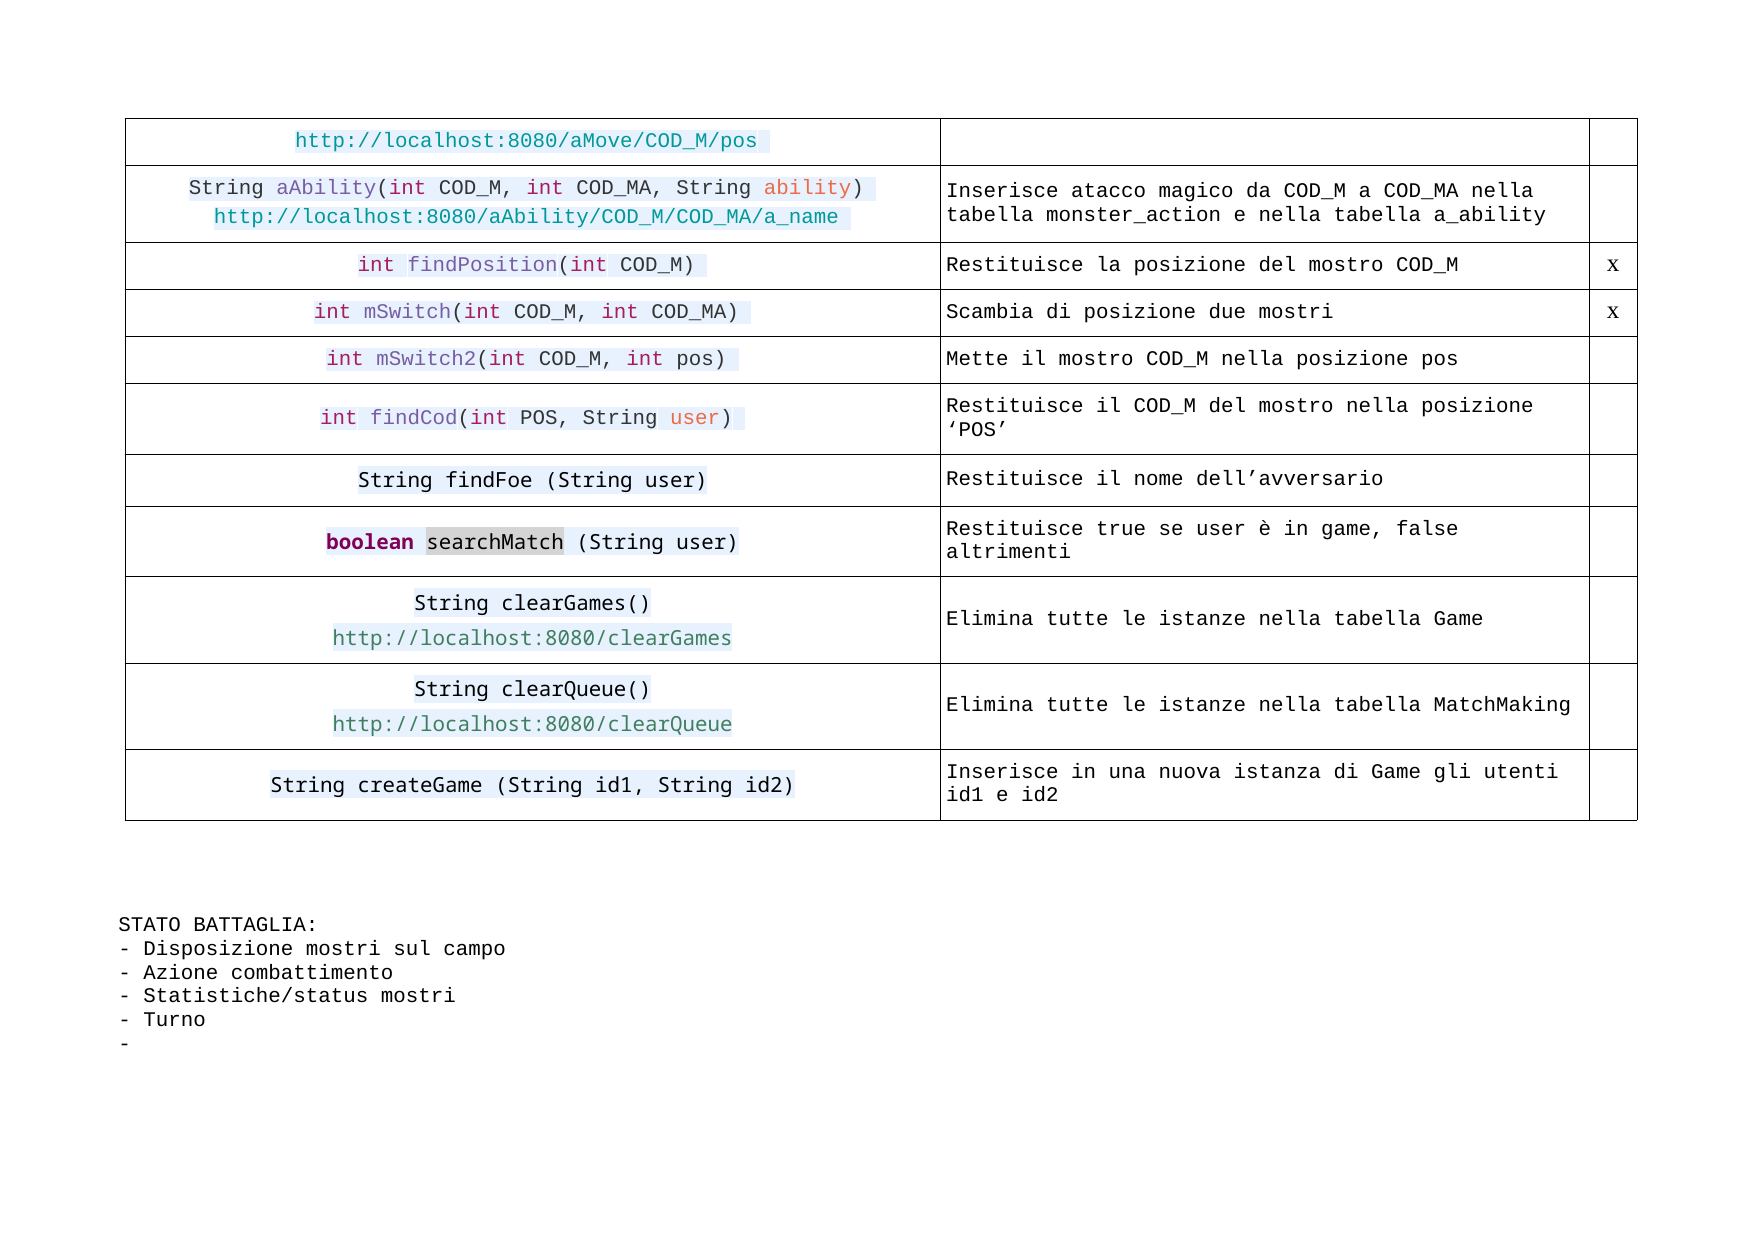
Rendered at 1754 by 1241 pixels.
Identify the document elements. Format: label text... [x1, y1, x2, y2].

text - Turno [118, 1009, 1636, 1033]
table_cell String aAbility(int COD_M, int COD_MA, String ability) http://localhost:8080/aAbility/COD_M/COD_MA/a_name [126, 166, 940, 242]
table_cell x [1590, 243, 1637, 289]
text - Statistiche/status mostri [118, 985, 1636, 1009]
text - [118, 1033, 1636, 1056]
table_cell [1590, 664, 1637, 749]
table_cell [1590, 384, 1637, 454]
table_cell int mSwitch(int COD_M, int COD_MA) [126, 290, 940, 336]
table_cell x [1590, 290, 1637, 336]
table_cell [1590, 750, 1637, 820]
table_cell Scambia di posizione due mostri [941, 290, 1589, 336]
table_cell boolean searchMatch (String user) [126, 507, 940, 576]
table_cell http://localhost:8080/aMove/COD_M/pos [126, 119, 940, 165]
table_cell String createGame (String id1, String id2) [126, 750, 940, 820]
table_cell [1590, 119, 1637, 165]
text - Disposizione mostri sul campo [118, 938, 1636, 962]
table_cell int findCod(int POS, String user) [126, 384, 940, 454]
table_cell [1590, 166, 1637, 242]
table_cell Elimina tutte le istanze nella tabella MatchMaking [941, 664, 1589, 749]
table_cell [1590, 337, 1637, 383]
table_cell Restituisce il nome dell’avversario [941, 455, 1589, 506]
table_cell [1590, 577, 1637, 663]
table_cell Restituisce la posizione del mostro COD_M [941, 243, 1589, 289]
table_cell Elimina tutte le istanze nella tabella Game [941, 577, 1589, 663]
table_cell Inserisce in una nuova istanza di Game gli utenti id1 e id2 [941, 750, 1589, 820]
table_cell Mette il mostro COD_M nella posizione pos [941, 337, 1589, 383]
table_cell Inserisce atacco magico da COD_M a COD_MA nella tabella monster_action e nella tabella a_ability [941, 166, 1589, 242]
table_cell String clearGames() http://localhost:8080/clearGames [126, 577, 940, 663]
table_cell [941, 119, 1589, 165]
table_cell String clearQueue() http://localhost:8080/clearQueue [126, 664, 940, 749]
table_cell [1590, 507, 1637, 576]
table_cell int mSwitch2(int COD_M, int pos) [126, 337, 940, 383]
text - Azione combattimento [118, 962, 1636, 985]
table_cell [1590, 455, 1637, 506]
table_cell Restituisce il COD_M del mostro nella posizione ‘POS’ [941, 384, 1589, 454]
table_cell Restituisce true se user è in game, false altrimenti [941, 507, 1589, 576]
text STATO BATTAGLIA: [118, 914, 1636, 938]
table_cell String findFoe (String user) [126, 455, 940, 506]
table_cell int findPosition(int COD_M) [126, 243, 940, 289]
